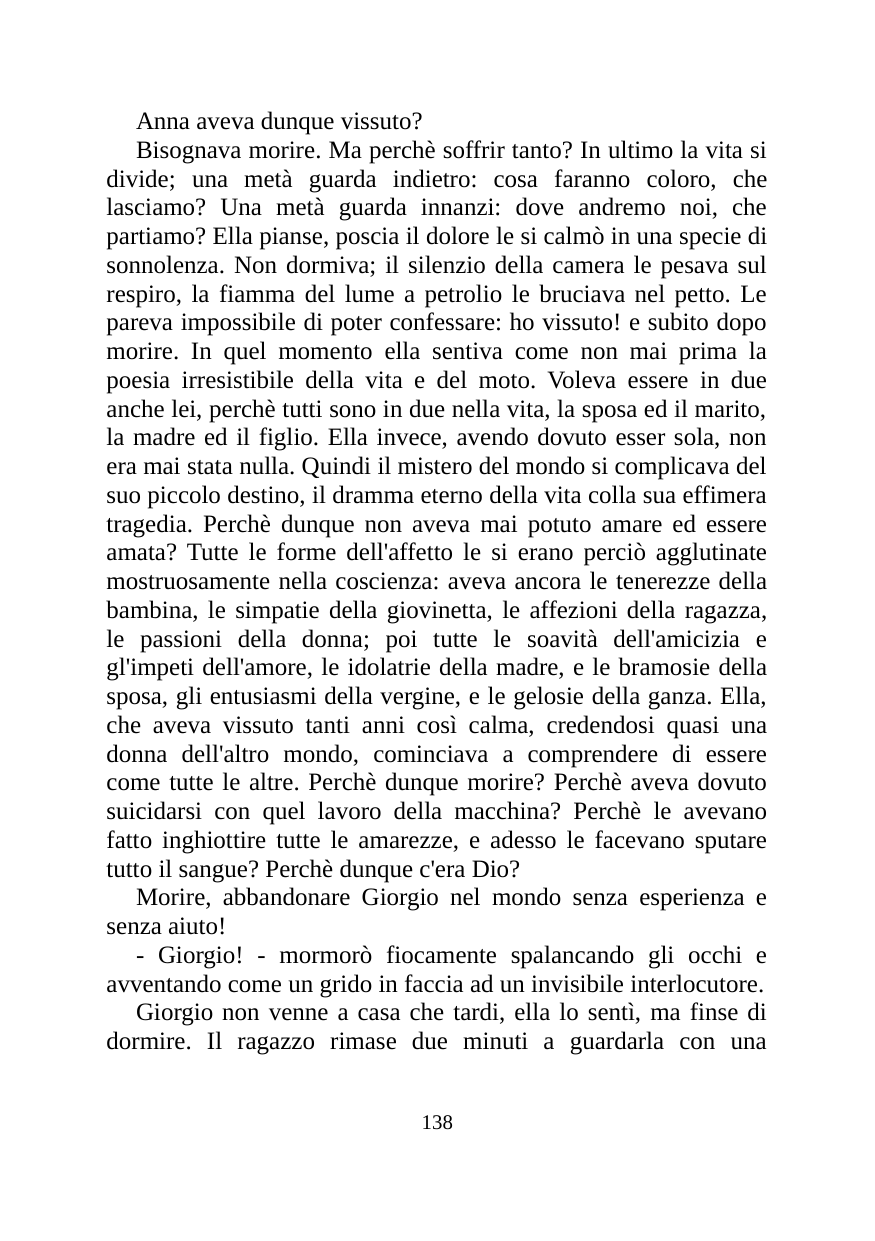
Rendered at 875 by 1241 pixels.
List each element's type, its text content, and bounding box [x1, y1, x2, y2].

text Giorgio non venne a casa che tardi, ella lo sentì, ma finse di dormire. Il ragazzo rimase due minuti a guardarla con una [106, 997, 768, 1055]
text Morire, abbandonare Giorgio nel mondo senza esperienza e senza aiuto! [106, 882, 768, 940]
text Bisognava morire. Ma perchè soffrir tanto? In ultimo la vita si divide; una metà guarda indietro: cosa faranno coloro, che lasciamo? Una metà guarda innanzi: dove andremo noi, che partiamo? Ella pianse, poscia il dolore le si calmò in una specie di sonnolenza. Non dormiva; il silenzio della camera le pesava sul respiro, la fiamma del lume a petrolio le bruciava nel petto. Le pareva impossibile di poter confessare: ho vissuto! e subito dopo morire. In quel momento ella sentiva come non mai prima la poesia irresistibile della vita e del moto. Voleva essere in due anche lei, perchè tutti sono in due nella vita, la sposa ed il marito, la madre ed il figlio. Ella invece, avendo dovuto esser sola, non era mai stata nulla. Quindi il mistero del mondo si complicava del suo piccolo destino, il dramma eterno della vita colla sua effimera tragedia. Perchè dunque non aveva mai potuto amare ed essere amata? Tutte le forme dell'affetto le si erano perciò agglutinate mostruosamente nella coscienza: aveva ancora le tenerezze della bambina, le simpatie della giovinetta, le affezioni della ragazza, le passioni della donna; poi tutte le soavità dell'amicizia e gl'impeti dell'amore, le idolatrie della madre, e le bramosie della sposa, gli entusiasmi della vergine, e le gelosie della ganza. Ella, che aveva vissuto tanti anni così calma, credendosi quasi una donna dell'altro mondo, cominciava a comprendere di essere come tutte le altre. Perchè dunque morire? Perchè aveva dovuto suicidarsi con quel lavoro della macchina? Perchè le avevano fatto inghiottire tutte le amarezze, e adesso le facevano sputare tutto il sangue? Perchè dunque c'era Dio? [106, 135, 768, 882]
text - Giorgio! - mormorò fiocamente spalancando gli occhi e avventando come un grido in faccia ad un invisibile interlocutore. [106, 940, 768, 997]
text Anna aveva dunque vissuto? [106, 106, 768, 135]
